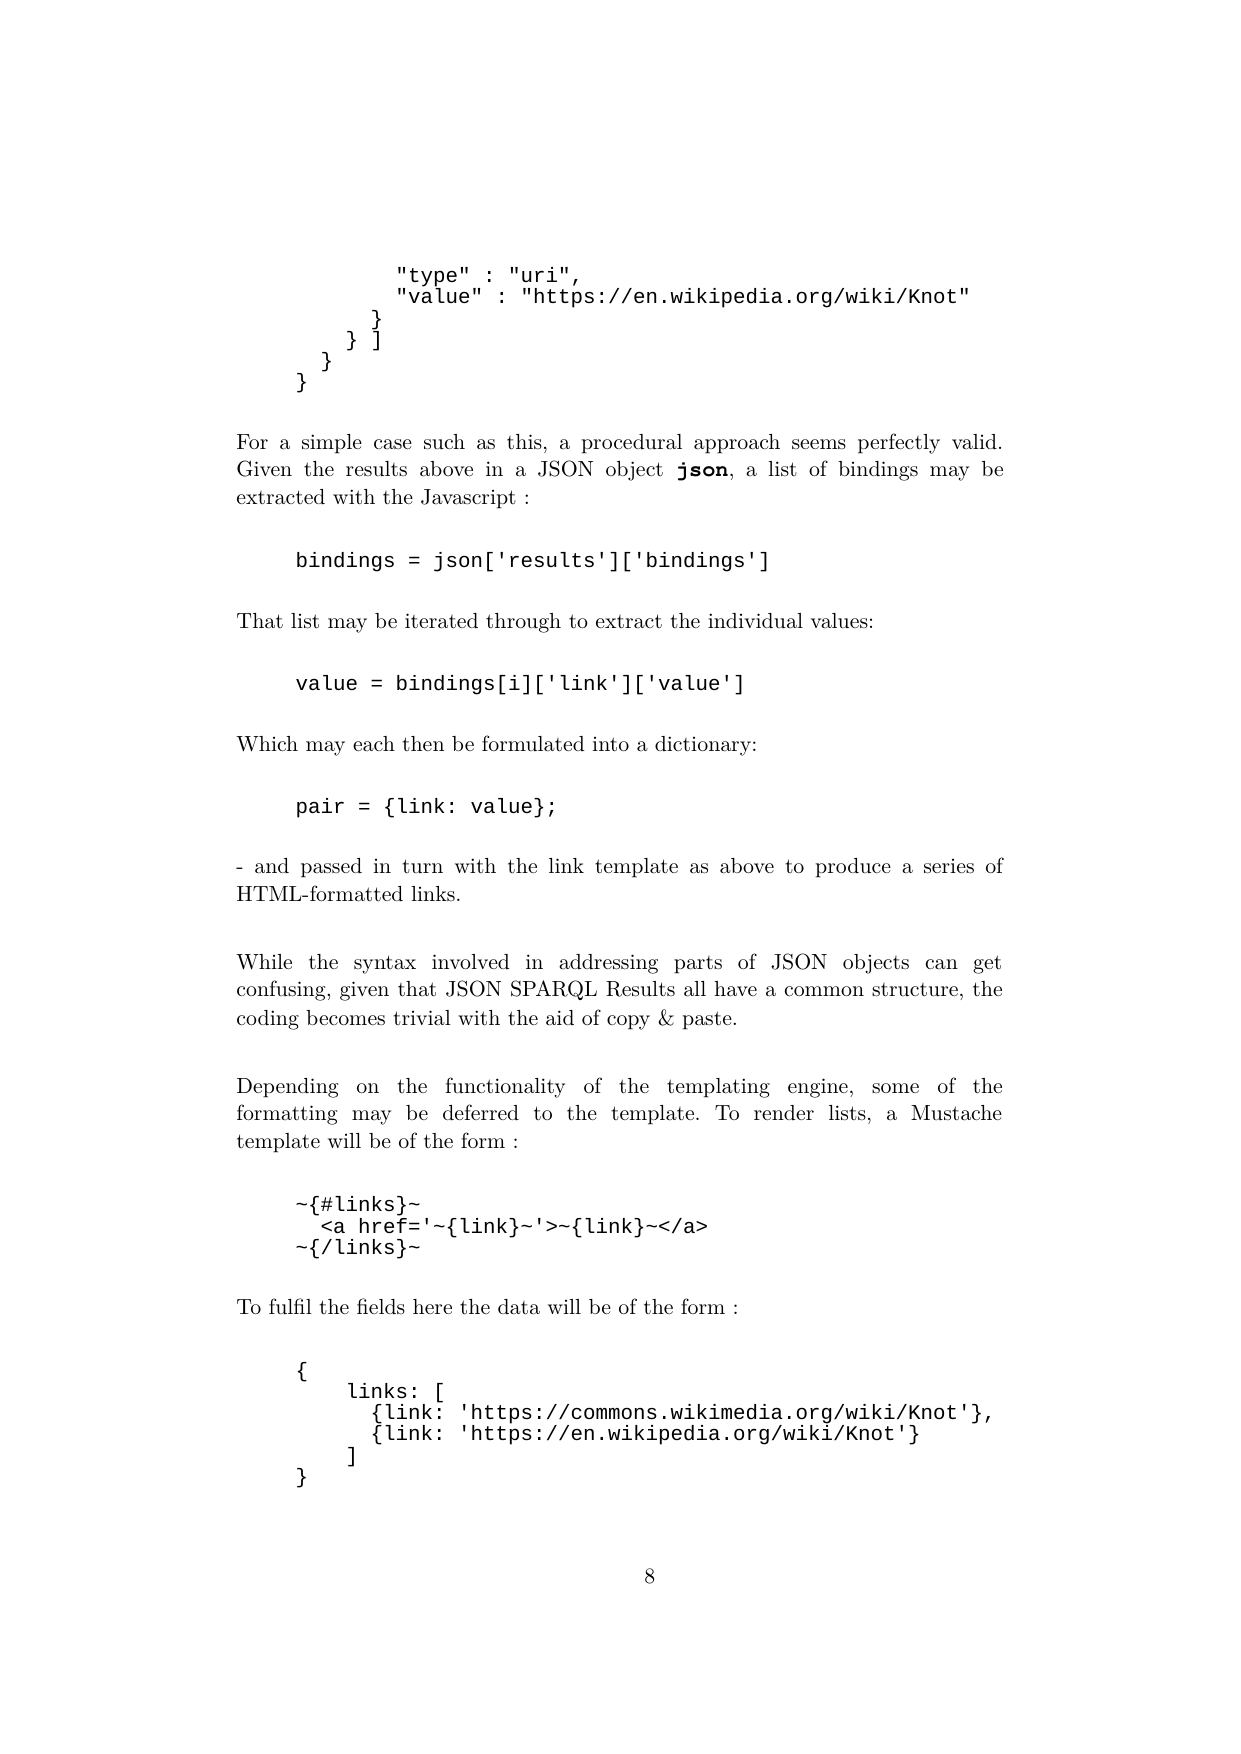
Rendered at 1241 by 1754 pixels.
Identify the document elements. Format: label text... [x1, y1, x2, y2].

text } [236, 372, 1004, 393]
text bindings = json['results']['bindings'] [236, 551, 1004, 572]
text - and passed in turn with the link template as above to produce a series of HTML-formatted links. [236, 852, 1004, 907]
text } ] [236, 329, 1004, 351]
text ~{#links}~ [236, 1195, 1004, 1216]
text While the syntax involved in addressing parts of JSON objects can get confusing, given that JSON SPARQL Results all have a common structure, the coding becomes trivial with the aid of copy & paste. [236, 947, 1004, 1031]
text links: [ [236, 1381, 1004, 1403]
text {link: 'https://commons.wikimedia.org/wiki/Knot'}, [236, 1403, 1004, 1424]
text Which may each then be formulated into a dictionary: [236, 729, 1004, 757]
text That list may be iterated through to extract the individual values: [236, 606, 1004, 634]
text } [236, 1466, 1004, 1488]
text } [236, 351, 1004, 372]
text ] [236, 1445, 1004, 1466]
text value = bindings[i]['link']['value'] [236, 674, 1004, 695]
text "value" : "https://en.wikipedia.org/wiki/Knot" [236, 287, 1004, 308]
text } [236, 308, 1004, 329]
text ~{/links}~ [236, 1237, 1004, 1258]
text pair = {link: value}; [236, 796, 1004, 818]
text To fulfil the fields here the data will be of the form : [236, 1292, 1004, 1320]
text { [236, 1360, 1004, 1381]
text {link: 'https://en.wikipedia.org/wiki/Knot'} [236, 1424, 1004, 1445]
text For a simple case such as this, a procedural approach seems perfectly valid. Given the results above in a JSON object json, a list of bindings may be extracted with the Javascript : [236, 427, 1004, 511]
text Depending on the functionality of the templating engine, some of the formatting may be deferred to the template. To render lists, a Mustache template will be of the form : [236, 1071, 1004, 1155]
text <a href='~{link}~'>~{link}~</a> [236, 1216, 1004, 1237]
text "type" : "uri", [236, 266, 1004, 287]
